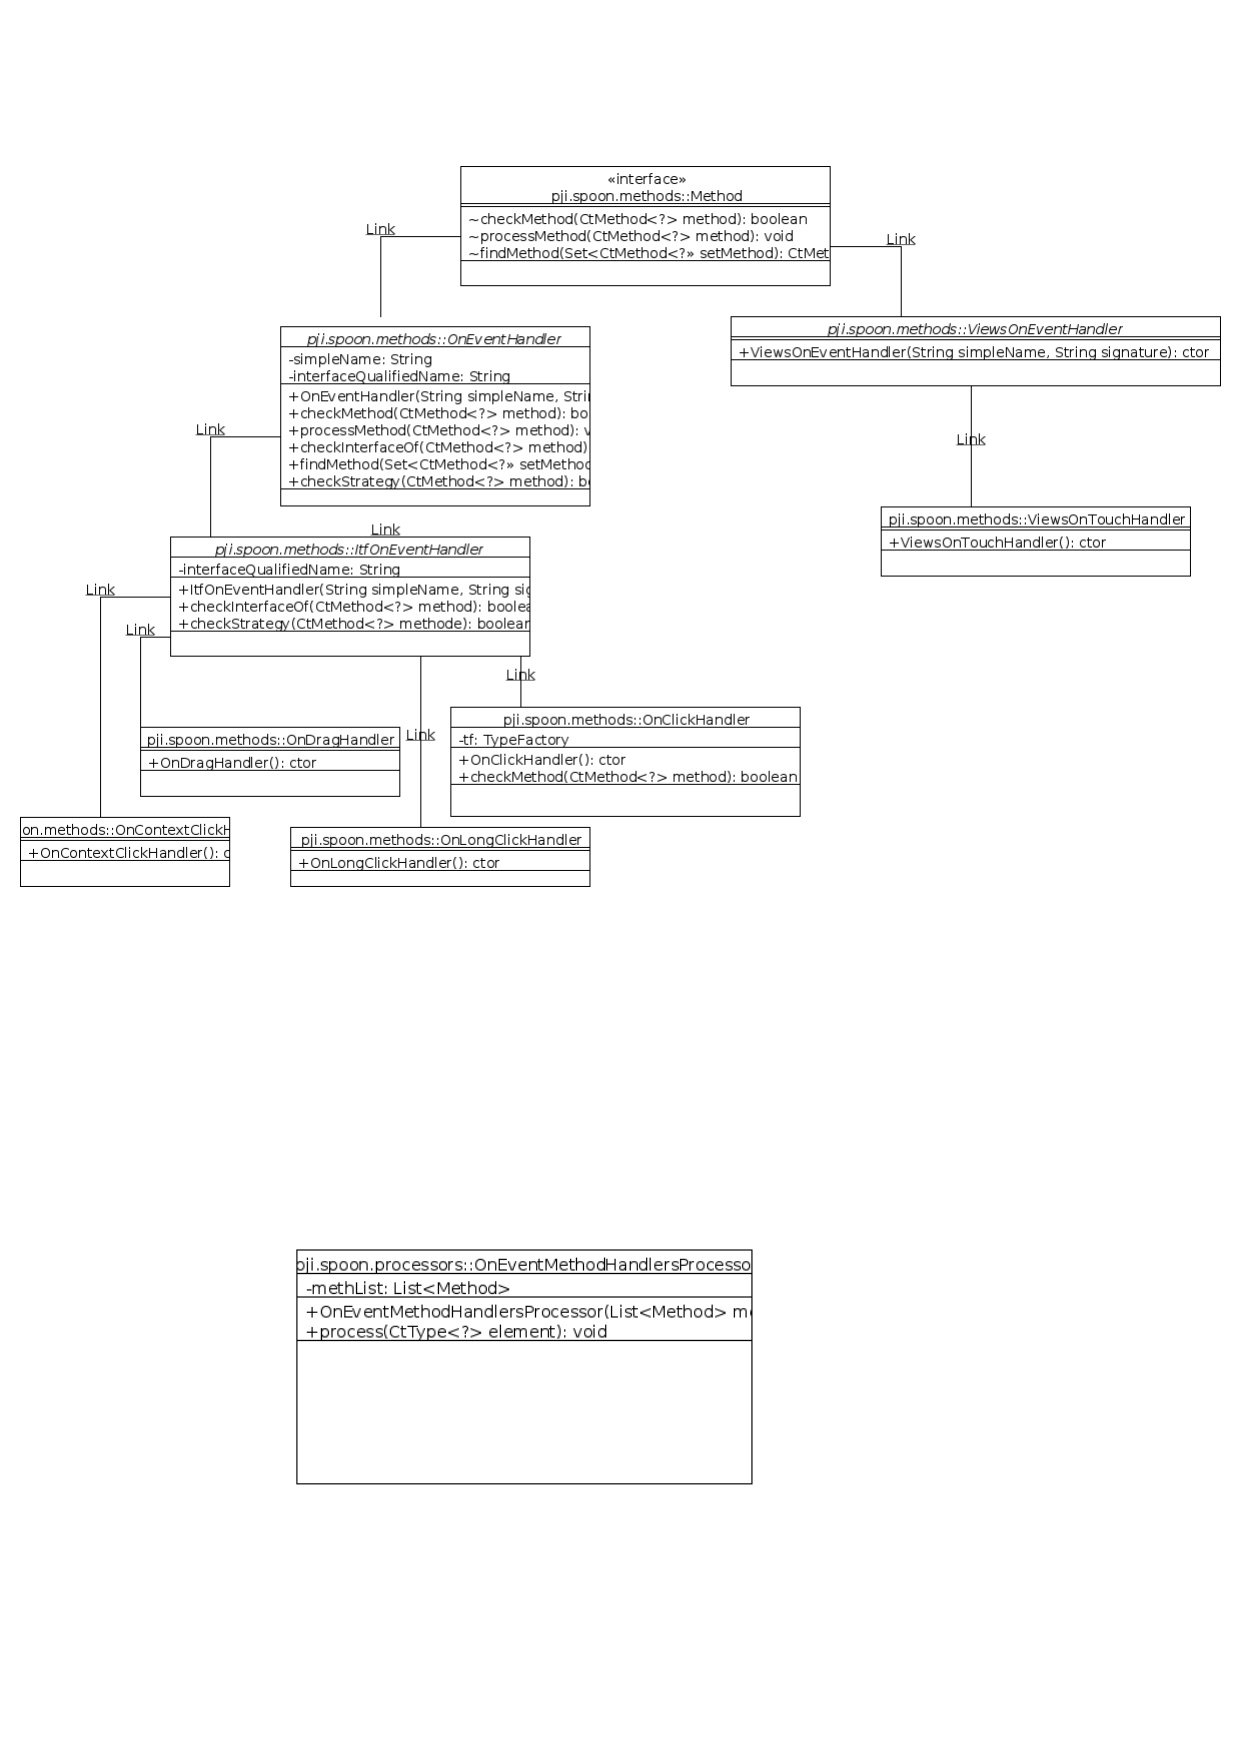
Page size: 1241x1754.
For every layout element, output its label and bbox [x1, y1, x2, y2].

picture [0, 146, 1241, 907]
picture [273, 1226, 776, 1508]
